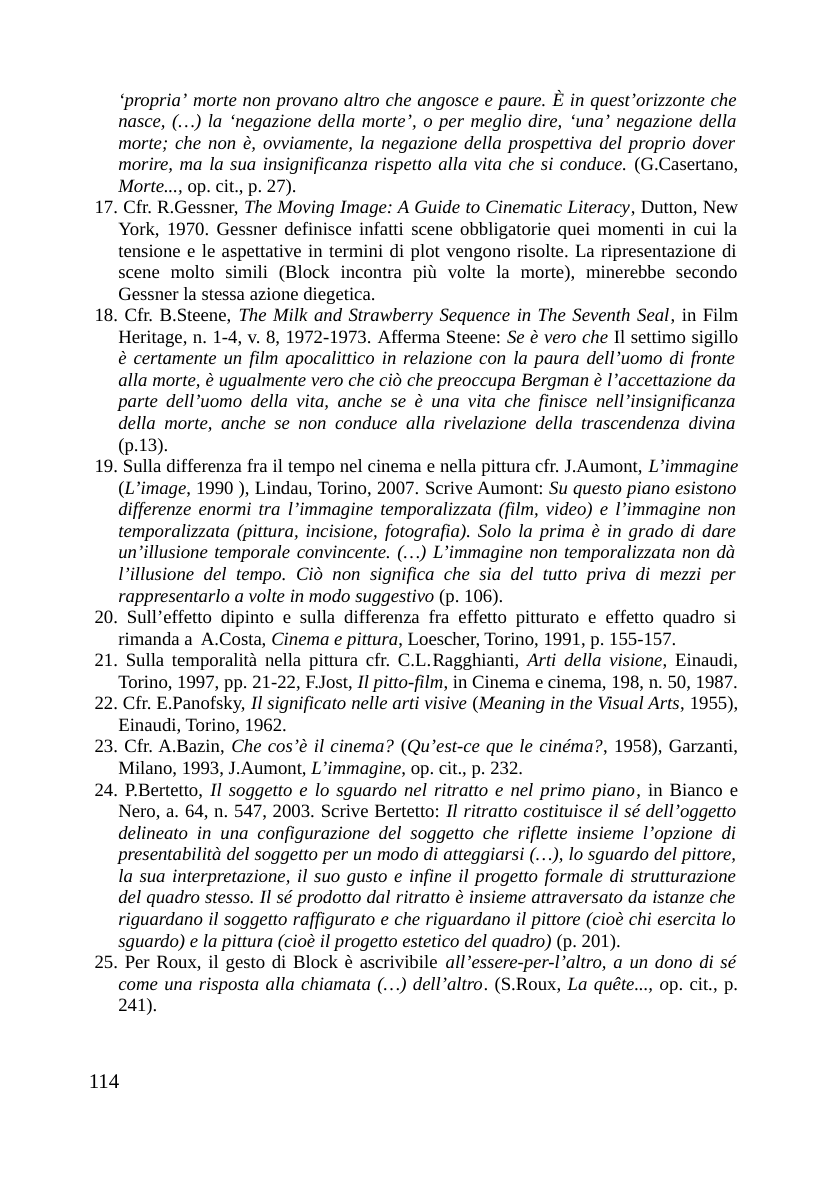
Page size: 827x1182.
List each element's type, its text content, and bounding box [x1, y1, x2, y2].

text 20. Sull’effetto dipinto e sulla differenza fra effetto pitturato e effetto quadro si rimanda a A.Costa, Cinema e pittura, Loescher, Torino, 1991, p. 155-157. [94, 606, 738, 649]
text 21. Sulla temporalità nella pittura cfr. C.L.Ragghianti, Arti della visione, Einaudi, Torino, 1997, pp. 21-22, F.Jost, Il pitto-film, in Cinema e cinema, 198, n. 50, 1987. [94, 649, 738, 692]
text 24. P.Bertetto, Il soggetto e lo sguardo nel ritratto e nel primo piano, in Bianco e Nero, a. 64, n. 547, 2003. Scrive Bertetto: Il ritratto costituisce il sé dell’oggetto delineato in una configurazione del soggetto che riflette insieme l’opzione di presentabilità del soggetto per un modo di atteggiarsi (…), lo sguardo del pittore, la sua interpretazione, il suo gusto e infine il progetto formale di strutturazione del quadro stesso. Il sé prodotto dal ritratto è insieme attraversato da istanze che riguardano il soggetto raffigurato e che riguardano il pittore (cioè chi esercita lo sguardo) e la pittura (cioè il progetto estetico del quadro) (p. 201). [94, 778, 738, 951]
text 23. Cfr. A.Bazin, Che cos’è il cinema? (Qu’est-ce que le cinéma?, 1958), Garzanti, Milano, 1993, J.Aumont, L’immagine, op. cit., p. 232. [94, 735, 738, 778]
text 18. Cfr. B.Steene, The Milk and Strawberry Sequence in The Seventh Seal, in Film Heritage, n. 1-4, v. 8, 1972-1973. Afferma Steene: Se è vero che Il settimo sigillo è certamente un film apocalittico in relazione con la paura dell’uomo di fronte alla morte, è ugualmente vero che ciò che preoccupa Bergman è l’accettazione da parte dell’uomo della vita, anche se è una vita che finisce nell’insignificanza della morte, anche se non conduce alla rivelazione della trascendenza divina (p.13). [94, 304, 738, 455]
text 19. Sulla differenza fra il tempo nel cinema e nella pittura cfr. J.Aumont, L’immagine (L’image, 1990 ), Lindau, Torino, 2007. Scrive Aumont: Su questo piano esistono differenze enormi tra l’immagine temporalizzata (film, video) e l’immagine non temporalizzata (pittura, incisione, fotografia). Solo la prima è in grado di dare un’illusione temporale convincente. (…) L’immagine non temporalizzata non dà l’illusione del tempo. Ciò non significa che sia del tutto priva di mezzi per rappresentarlo a volte in modo suggestivo (p. 106). [94, 455, 738, 606]
text 22. Cfr. E.Panofsky, Il significato nelle arti visive (Meaning in the Visual Arts, 1955), Einaudi, Torino, 1962. [94, 692, 738, 735]
text 25. Per Roux, il gesto di Block è ascrivibile all’essere-per-l’altro, a un dono di sé come una risposta alla chiamata (…) dell’altro. (S.Roux, La quête..., op. cit., p. 241). [94, 951, 738, 1016]
text 17. Cfr. R.Gessner, The Moving Image: A Guide to Cinematic Literacy, Dutton, New York, 1970. Gessner definisce infatti scene obbligatorie quei momenti in cui la tensione e le aspettative in termini di plot vengono risolte. La ripresentazione di scene molto simili (Block incontra più volte la morte), minerebbe secondo Gessner la stessa azione diegetica. [94, 196, 738, 304]
text ‘propria’ morte non provano altro che angosce e paure. è in quest’orizzonte che nasce, (…) la ‘negazione della morte’, o per meglio dire, ‘una’ negazione della morte; che non è, ovviamente, la negazione della prospettiva del proprio dover morire, ma la sua insignificanza rispetto alla vita che si conduce. (G.Casertano, Morte..., op. cit., p. 27). [94, 88, 738, 196]
